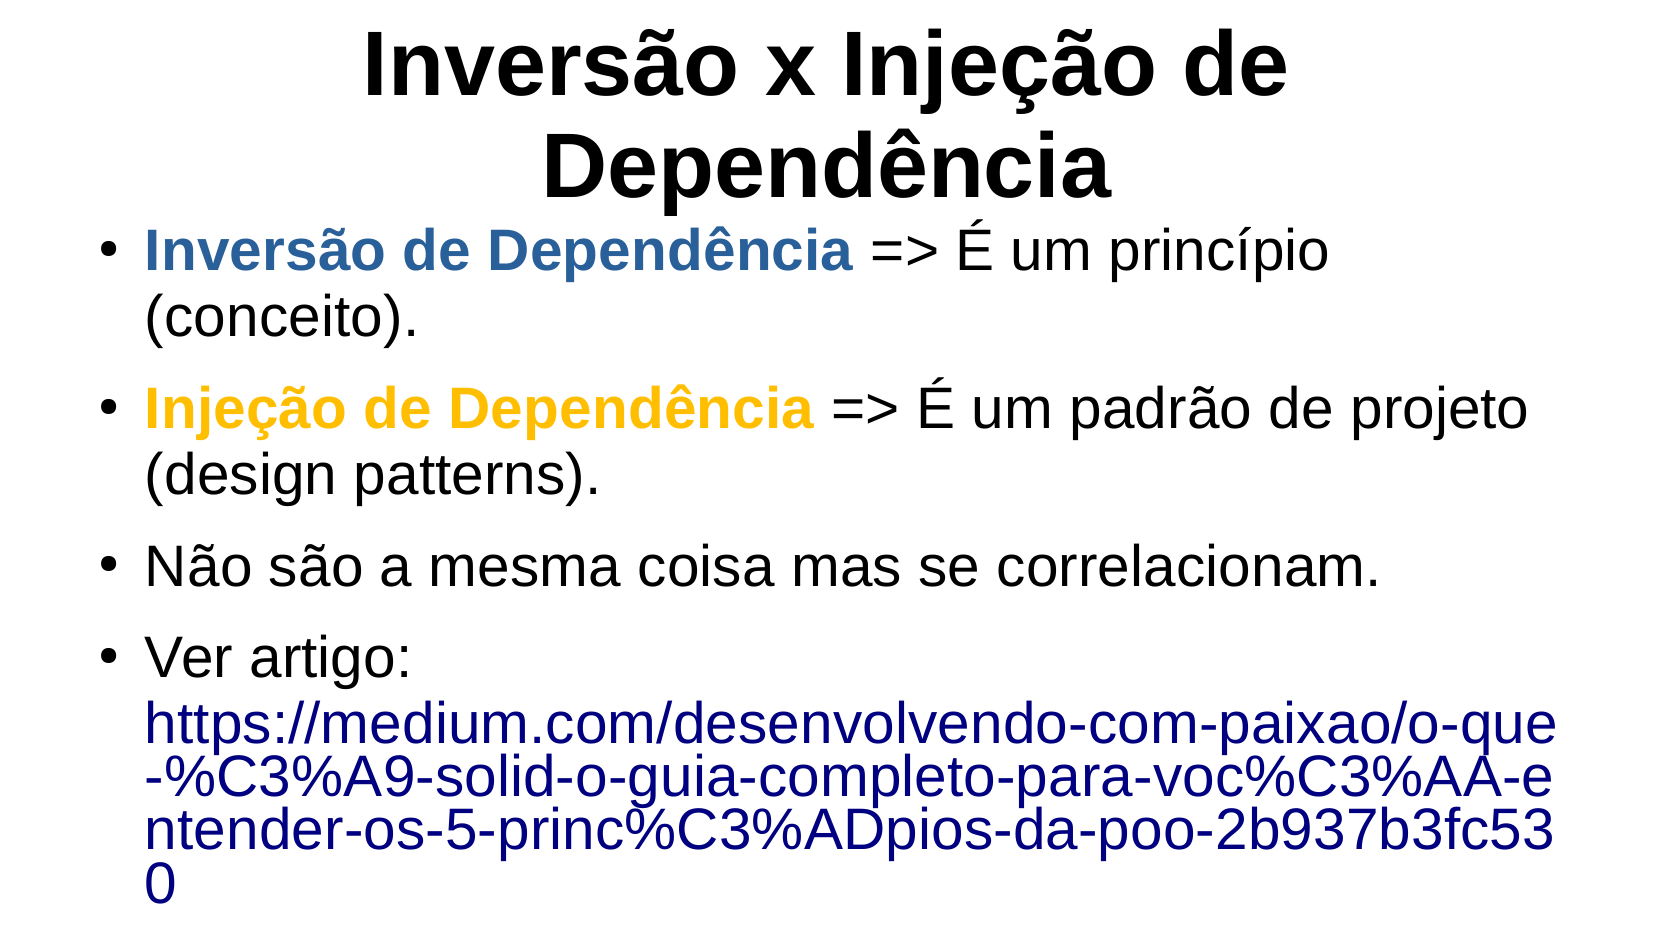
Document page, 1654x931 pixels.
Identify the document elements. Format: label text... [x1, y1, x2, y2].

list Inversão de Dependência => É um princípio (conceito). Injeção de Dependência => É um padrão de projeto (design patterns). Não são a mesma coisa mas se correlacionam. Ver artigo: https://medium.com/desenvolvendo-com-paixao/o-que-%C3%A9-solid-o-guia-completo-para-voc%C3%AA-entender-os-5-princ%C3%ADpios-da-poo-2b937b3fc530 [82, 217, 1571, 758]
title Inversão x Injeção de Dependência [82, 12, 1571, 217]
